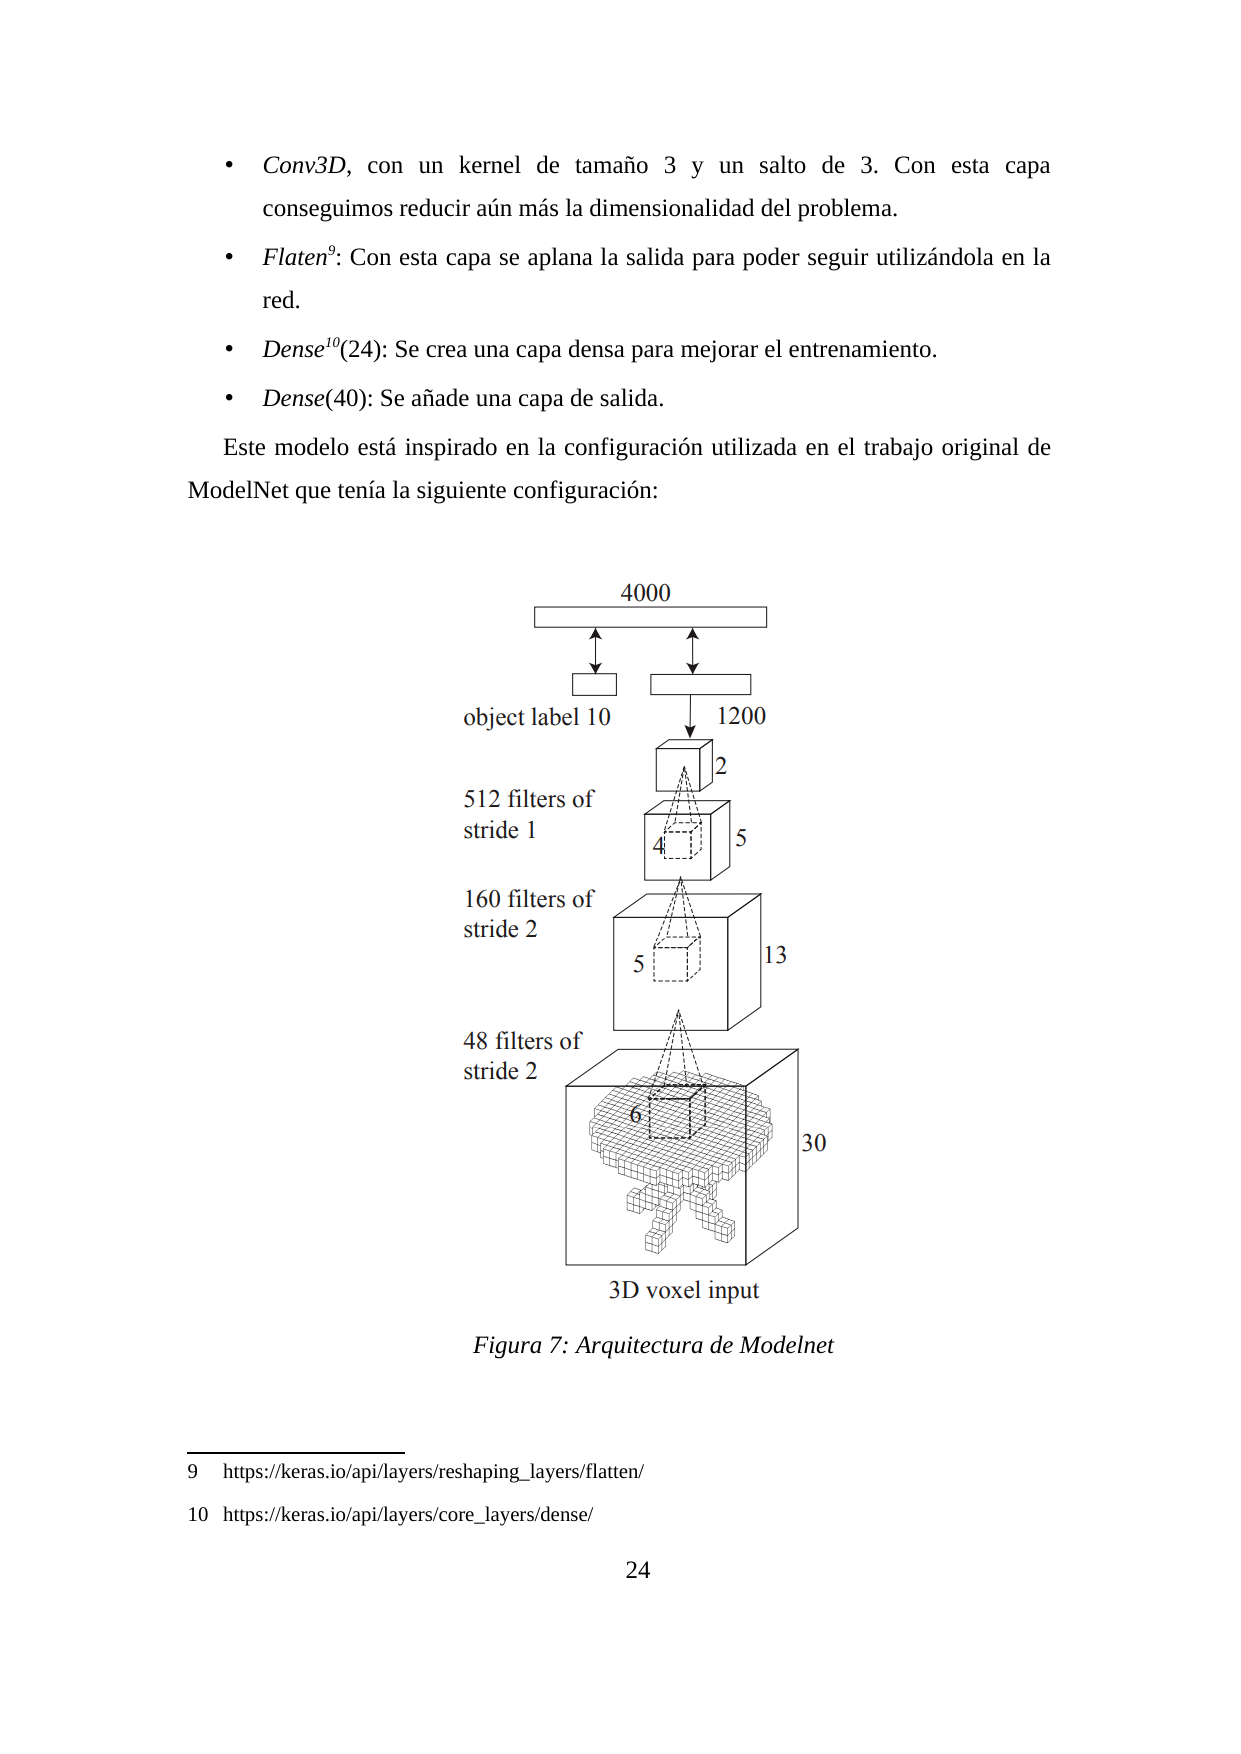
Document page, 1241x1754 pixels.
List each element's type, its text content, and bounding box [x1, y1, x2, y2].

list https://keras.io/api/layers/reshaping_layers/flatten/ [187, 1459, 1053, 1483]
picture [445, 560, 845, 1317]
list Conv3D, con un kernel de tamaño 3 y un salto de 3. Con esta capa conseguimos reducir aún más la dimensionalidad del problema. [225, 150, 1053, 222]
list Dense(40): Se añade una capa de salida. [225, 383, 1053, 412]
list Dense(24): Se crea una capa densa para mejorar el entrenamiento. [225, 334, 1053, 363]
text Figura 7: Arquitectura de Modelnet [437, 1317, 853, 1359]
text Este modelo está inspirado en la configuración utilizada en el trabajo original de ModelNet que tenía la siguiente configuración: [187, 432, 1053, 504]
list Flaten: Con esta capa se aplana la salida para poder seguir utilizándola en la red. [225, 242, 1053, 314]
list https://keras.io/api/layers/core_layers/dense/ [187, 1501, 1053, 1526]
